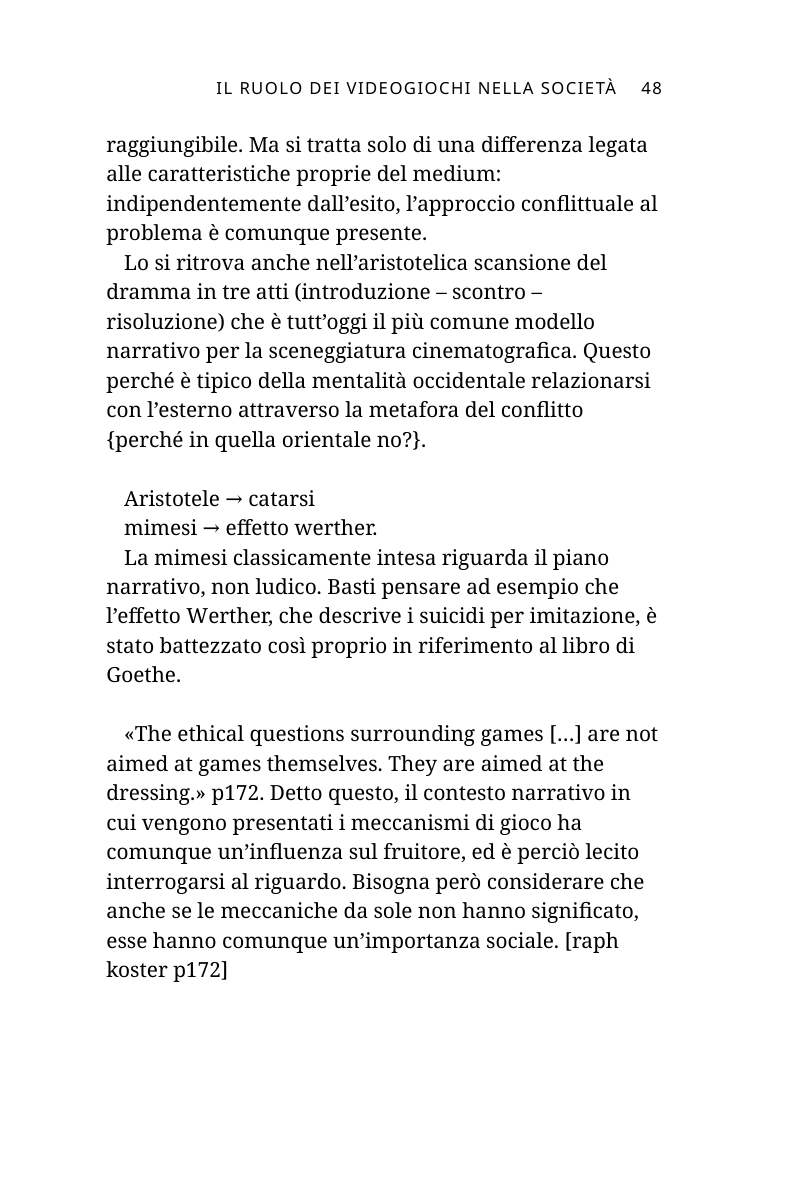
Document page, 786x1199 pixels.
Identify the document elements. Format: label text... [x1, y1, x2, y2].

text La mimesi classicamente intesa riguarda il piano narrativo, non ludico. Basti pensare ad esempio che l’effetto Werther, che descrive i suicidi per imitazione, è stato battezzato così proprio in riferimento al libro di Goethe. [106, 542, 661, 689]
text Aristotele → catarsi [106, 483, 661, 512]
text mimesi → effetto werther. [106, 512, 661, 542]
text Lo si ritrova anche nell’aristotelica scansione del dramma in tre atti (introduzione – scontro – risoluzione) che è tutt’oggi il più comune modello narrativo per la sceneggiatura cinematografica. Questo perché è tipico della mentalità occidentale relazionarsi con l’esterno attraverso la metafora del conflitto {perché in quella orientale no?}. [106, 247, 661, 453]
text raggiungibile. Ma si tratta solo di una differenza legata alle caratteristiche proprie del medium: indipendentemente dall’esito, l’approccio conflittuale al problema è comunque presente. [106, 129, 661, 247]
text «The ethical questions surrounding games […] are not aimed at games themselves. They are aimed at the dressing.» p172. Detto questo, il contesto narrativo in cui vengono presentati i meccanismi di gioco ha comunque un’influenza sul fruitore, ed è perciò lecito interrogarsi al riguardo. Bisogna però considerare che anche se le meccaniche da sole non hanno significato, esse hanno comunque un’importanza sociale. [raph koster p172] [106, 718, 661, 984]
